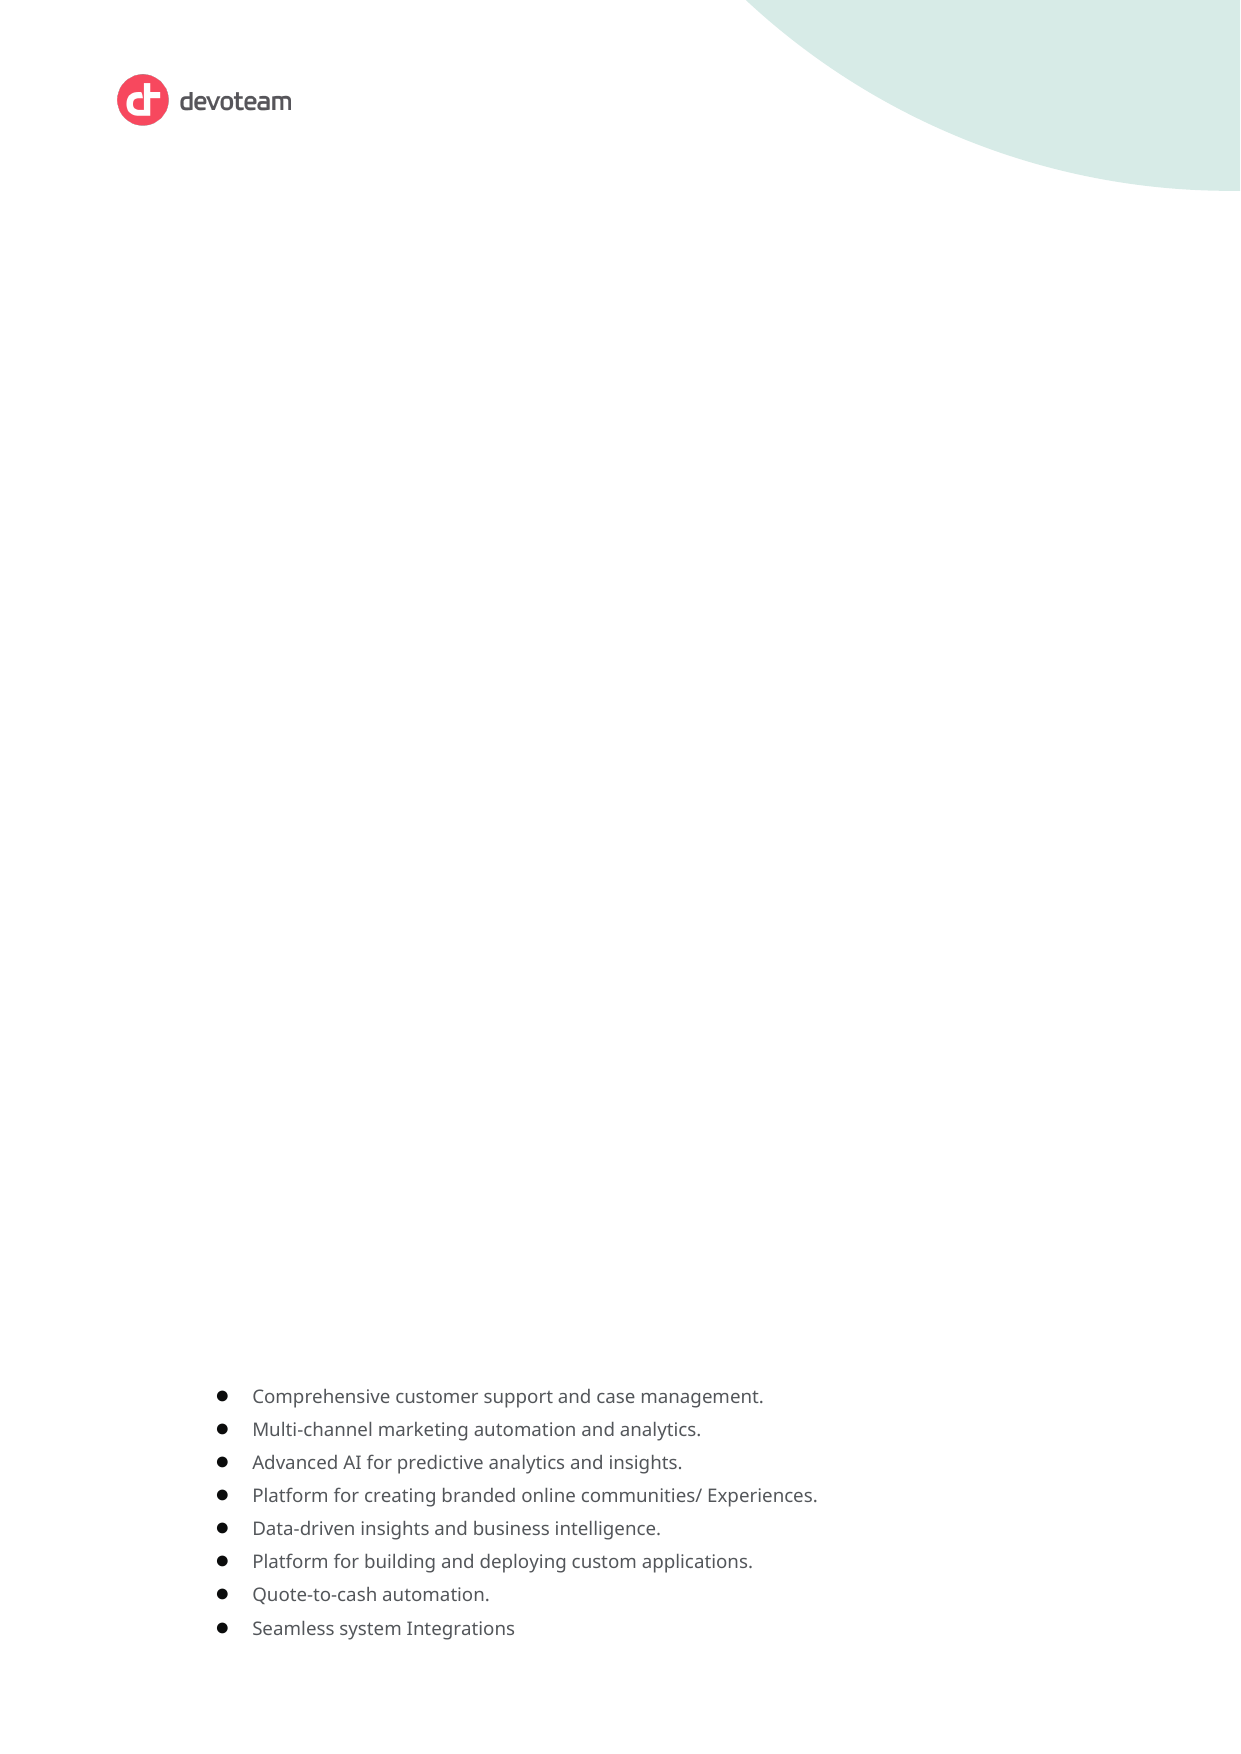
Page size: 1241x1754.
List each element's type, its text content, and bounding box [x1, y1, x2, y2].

list Advanced AI for predictive analytics and insights. [214, 1446, 1063, 1475]
list Multi-channel marketing automation and analytics. [214, 1413, 1063, 1442]
list Seamless system Integrations [214, 1611, 1063, 1640]
list Data-driven insights and business intelligence. [214, 1512, 1063, 1541]
picture [99, 56, 304, 143]
list Platform for building and deploying custom applications. [214, 1545, 1063, 1574]
list Comprehensive customer support and case management. [214, 1379, 1063, 1408]
list Platform for creating branded online communities/ Experiences. [214, 1479, 1063, 1508]
list Quote-to-cash automation. [214, 1578, 1063, 1607]
